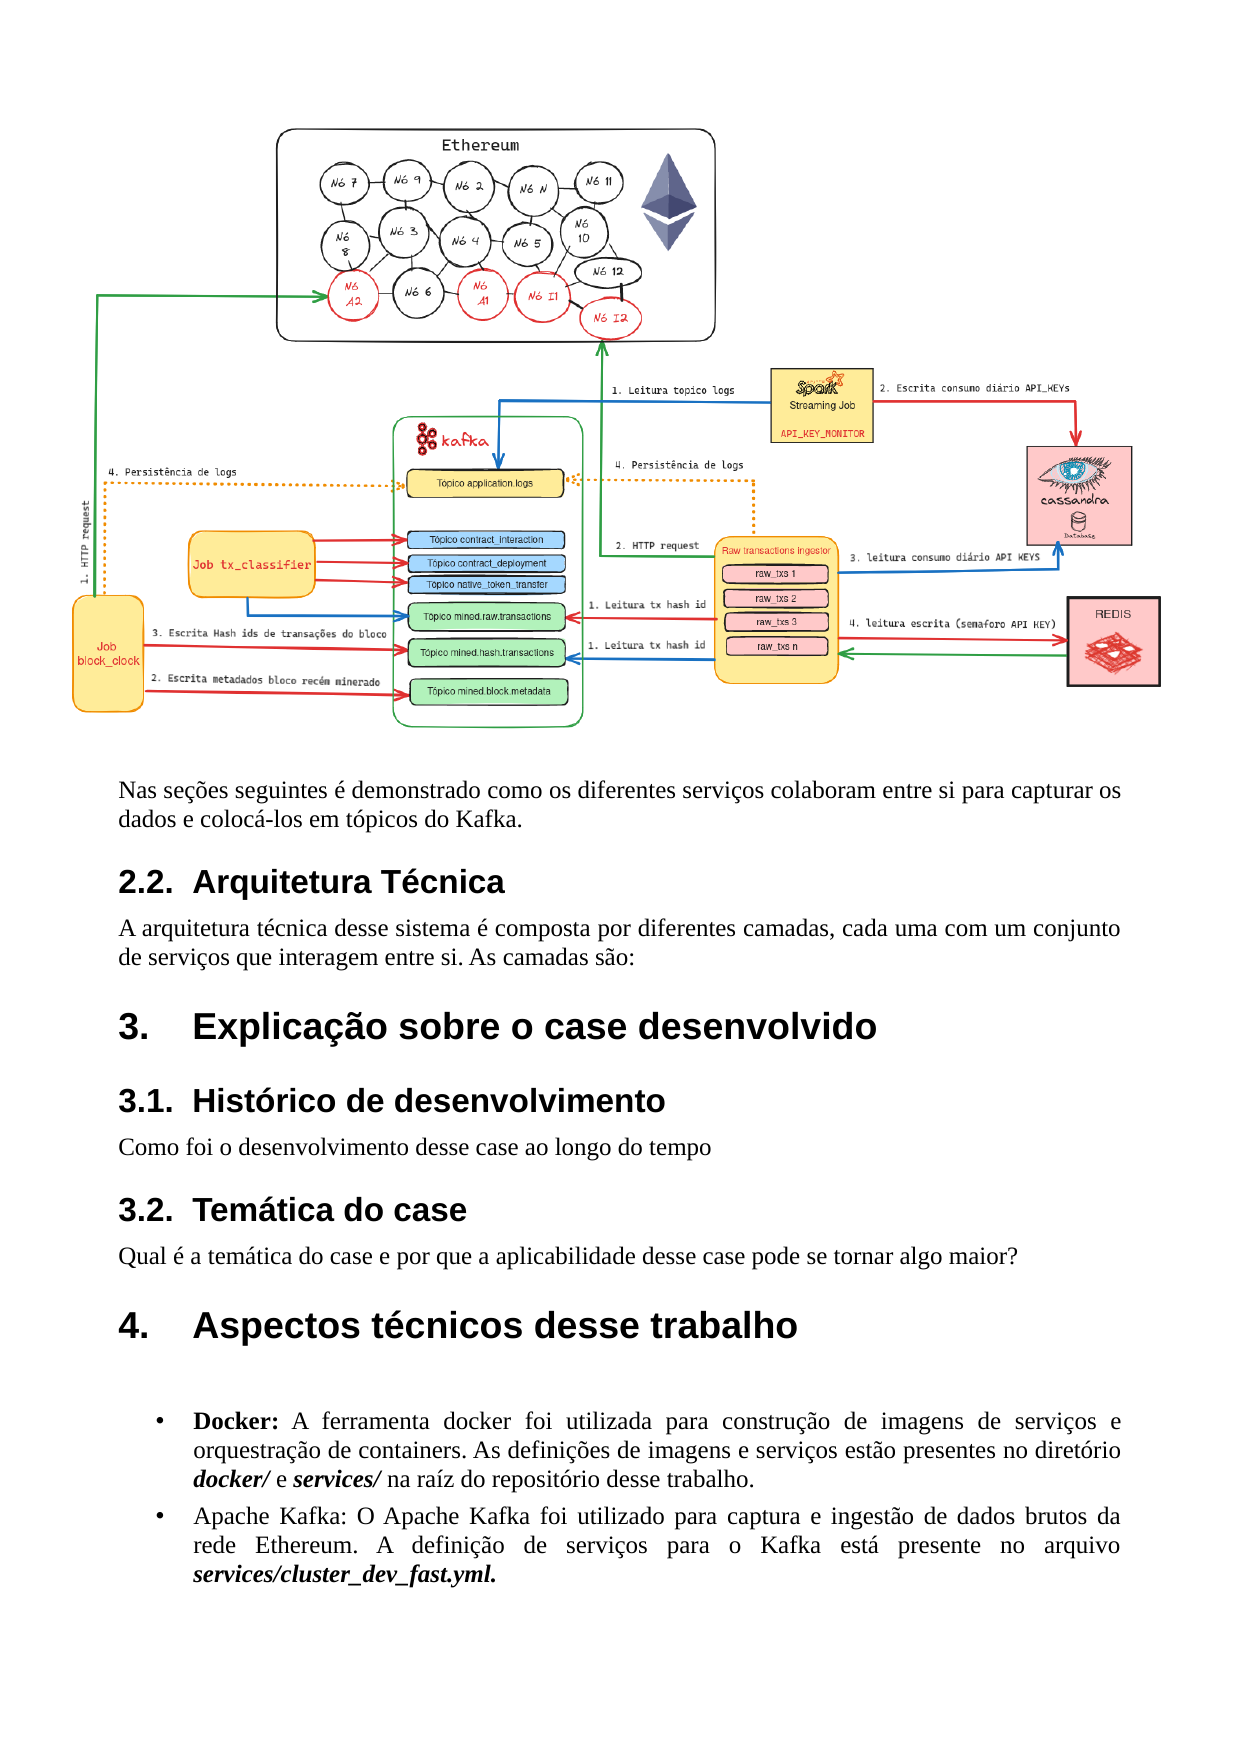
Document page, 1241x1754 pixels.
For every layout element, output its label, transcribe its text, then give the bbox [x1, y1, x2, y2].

subtitle Temática do case [118, 1190, 1122, 1228]
subtitle Aspectos técnicos desse trabalho [118, 1303, 1122, 1346]
list Apache Kafka: O Apache Kafka foi utilizado para captura e ingestão de dados brutos da rede Ethereum. A definição de serviços para o Kafka está presente no arquivo services/cluster_dev_fast.yml. [156, 1501, 1122, 1588]
picture [56, 118, 1184, 738]
text Como foi o desenvolvimento desse case ao longo do tempo [118, 1132, 1122, 1160]
subtitle Explicação sobre o case desenvolvido [118, 1004, 1122, 1047]
text A arquitetura técnica desse sistema é composta por diferentes camadas, cada uma com um conjunto de serviços que interagem entre si. As camadas são: [118, 913, 1122, 971]
list Docker: A ferramenta docker foi utilizada para construção de imagens de serviços e orquestração de containers. As definições de imagens e serviços estão presentes no diretório docker/ e services/ na raíz do repositório desse trabalho. [156, 1406, 1122, 1493]
text Qual é a temática do case e por que a aplicabilidade desse case pode se tornar algo maior? [118, 1241, 1122, 1269]
subtitle Arquitetura Técnica [118, 862, 1122, 901]
subtitle Histórico de desenvolvimento [118, 1081, 1122, 1119]
text Nas seções seguintes é demonstrado como os diferentes serviços colaboram entre si para capturar os dados e colocá-los em tópicos do Kafka. [118, 775, 1122, 833]
